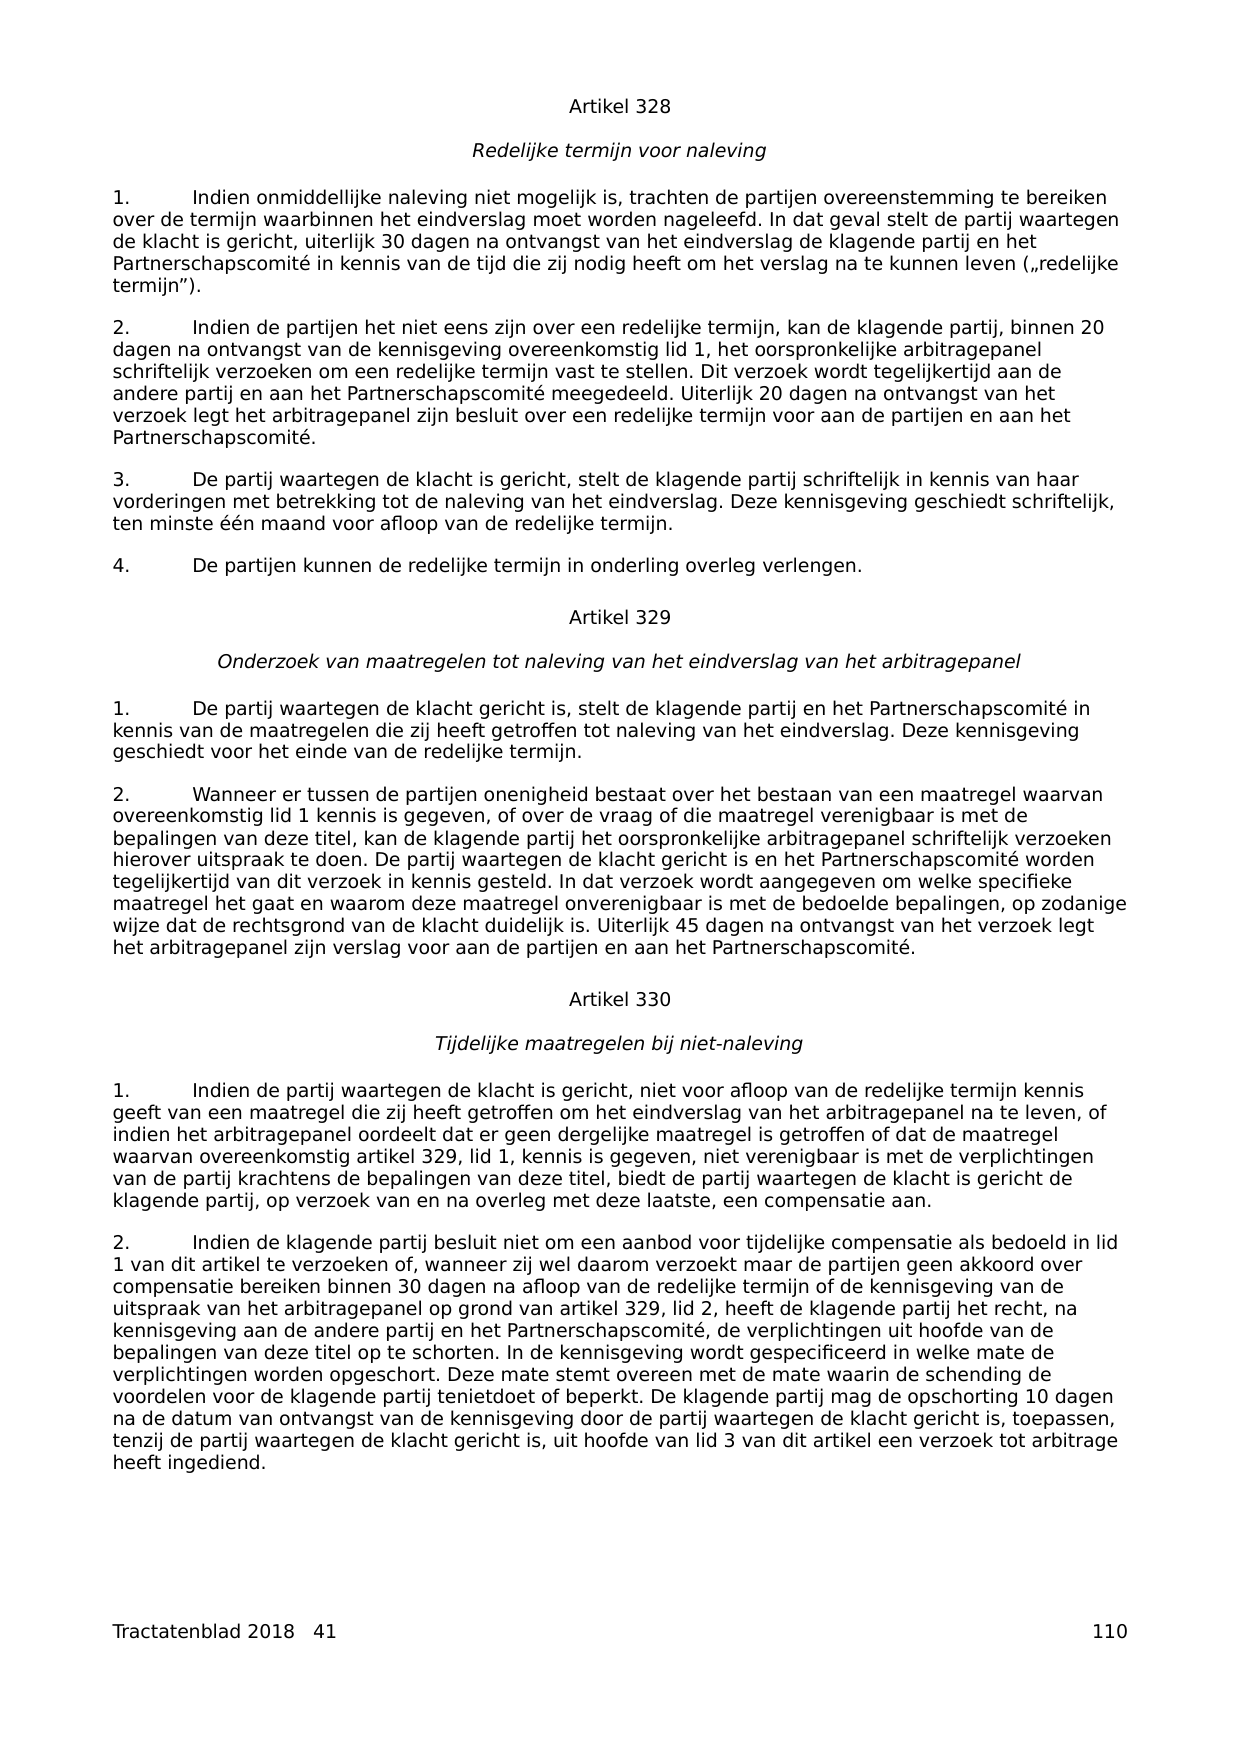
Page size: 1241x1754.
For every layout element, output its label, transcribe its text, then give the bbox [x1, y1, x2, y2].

text 2. Indien de partijen het niet eens zijn over een redelijke termijn, kan de klagende partij, binnen 20 dagen na ontvangst van de kennisgeving overeenkomstig lid 1, het oorspronkelijke arbitragepanel schriftelijk verzoeken om een redelijke termijn vast te stellen. Dit verzoek wordt tegelijkertijd aan de andere partij en aan het Partnerschapscomité meegedeeld. Uiterlijk 20 dagen na ontvangst van het verzoek legt het arbitragepanel zijn besluit over een redelijke termijn voor aan de partijen en aan het Partnerschapscomité. [112, 317, 1128, 449]
text 1. Indien de partij waartegen de klacht is gericht, niet voor afloop van de redelijke termijn kennis geeft van een maatregel die zij heeft getroffen om het eindverslag van het arbitragepanel na te leven, of indien het arbitragepanel oordeelt dat er geen dergelijke maatregel is getroffen of dat de maatregel waarvan overeenkomstig artikel 329, lid 1, kennis is gegeven, niet verenigbaar is met de verplichtingen van de partij krachtens de bepalingen van deze titel, biedt de partij waartegen de klacht is gericht de klagende partij, op verzoek van en na overleg met deze laatste, een compensatie aan. [112, 1080, 1128, 1212]
subtitle Artikel 330 Tijdelijke maatregelen bij niet-naleving [112, 989, 1128, 1055]
subtitle Artikel 329 Onderzoek van maatregelen tot naleving van het eindverslag van het arbitragepanel [112, 607, 1128, 672]
text 3. De partij waartegen de klacht is gericht, stelt de klagende partij schriftelijk in kennis van haar vorderingen met betrekking tot de naleving van het eindverslag. Deze kennisgeving geschiedt schriftelijk, ten minste één maand voor afloop van de redelijke termijn. [112, 469, 1128, 534]
text 4. De partijen kunnen de redelijke termijn in onderling overleg verlengen. [112, 554, 1128, 577]
text 1. Indien onmiddellijke naleving niet mogelijk is, trachten de partijen overeenstemming te bereiken over de termijn waarbinnen het eindverslag moet worden nageleefd. In dat geval stelt de partij waartegen de klacht is gericht, uiterlijk 30 dagen na ontvangst van het eindverslag de klagende partij en het Partnerschapscomité in kennis van de tijd die zij nodig heeft om het verslag na te kunnen leven („redelijke termijn”). [112, 187, 1128, 297]
subtitle Artikel 328 Redelijke termijn voor naleving [112, 96, 1128, 162]
text 2. Indien de klagende partij besluit niet om een aanbod voor tijdelijke compensatie als bedoeld in lid 1 van dit artikel te verzoeken of, wanneer zij wel daarom verzoekt maar de partijen geen akkoord over compensatie bereiken binnen 30 dagen na afloop van de redelijke termijn of de kennisgeving van de uitspraak van het arbitragepanel op grond van artikel 329, lid 2, heeft de klagende partij het recht, na kennisgeving aan de andere partij en het Partnerschapscomité, de verplichtingen uit hoofde van de bepalingen van deze titel op te schorten. In de kennisgeving wordt gespecificeerd in welke mate de verplichtingen worden opgeschort. Deze mate stemt overeen met de mate waarin de schending de voordelen voor de klagende partij tenietdoet of beperkt. De klagende partij mag de opschorting 10 dagen na de datum van ontvangst van de kennisgeving door de partij waartegen de klacht gericht is, toepassen, tenzij de partij waartegen de klacht gericht is, uit hoofde van lid 3 van dit artikel een verzoek tot arbitrage heeft ingediend. [112, 1232, 1128, 1474]
text 1. De partij waartegen de klacht gericht is, stelt de klagende partij en het Partnerschapscomité in kennis van de maatregelen die zij heeft getroffen tot naleving van het eindverslag. Deze kennisgeving geschiedt voor het einde van de redelijke termijn. [112, 697, 1128, 763]
text 2. Wanneer er tussen de partijen onenigheid bestaat over het bestaan van een maatregel waarvan overeenkomstig lid 1 kennis is gegeven, of over de vraag of die maatregel verenigbaar is met de bepalingen van deze titel, kan de klagende partij het oorspronkelijke arbitragepanel schriftelijk verzoeken hierover uitspraak te doen. De partij waartegen de klacht gericht is en het Partnerschapscomité worden tegelijkertijd van dit verzoek in kennis gesteld. In dat verzoek wordt aangegeven om welke specifieke maatregel het gaat en waarom deze maatregel onverenigbaar is met de bedoelde bepalingen, op zodanige wijze dat de rechtsgrond van de klacht duidelijk is. Uiterlijk 45 dagen na ontvangst van het verzoek legt het arbitragepanel zijn verslag voor aan de partijen en aan het Partnerschapscomité. [112, 783, 1128, 959]
